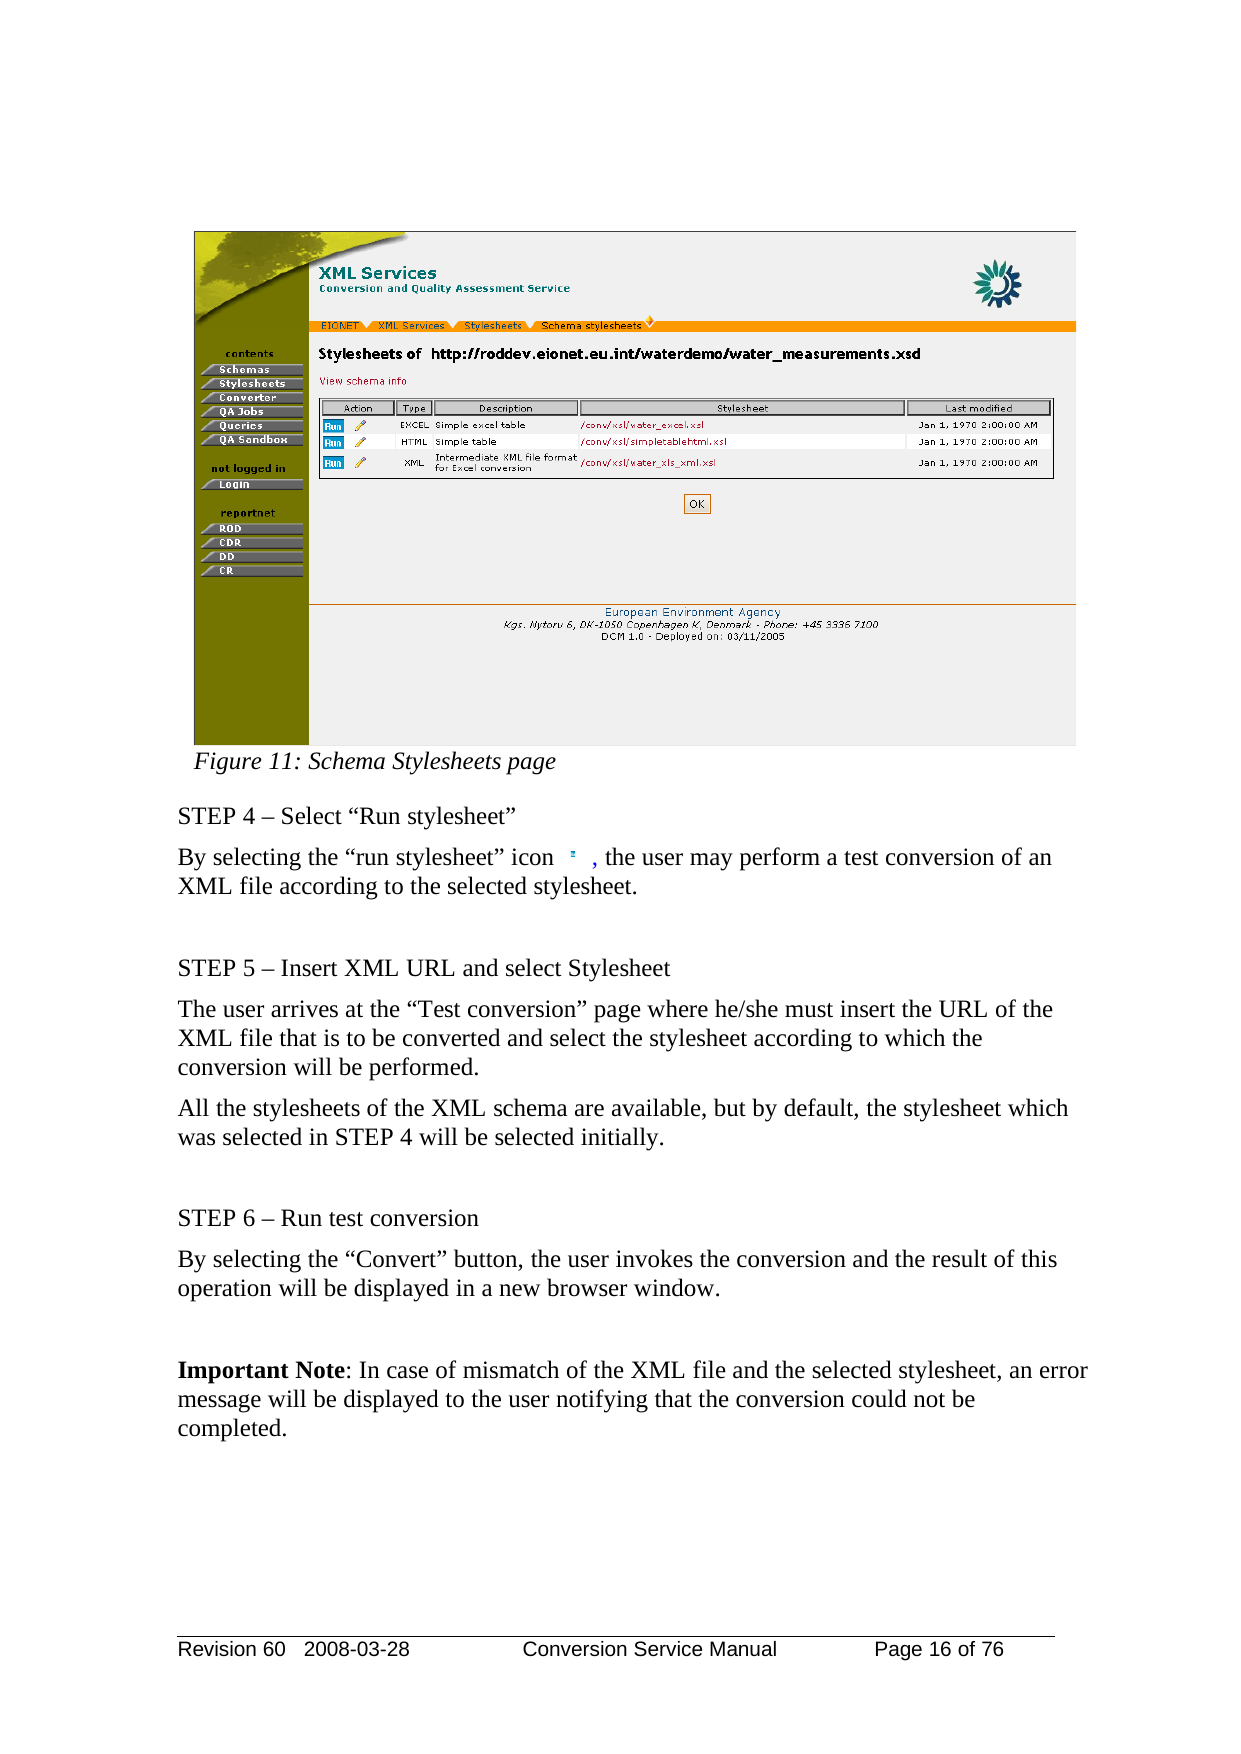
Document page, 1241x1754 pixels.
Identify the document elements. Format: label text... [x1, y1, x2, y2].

text Figure 11: Schema Stylesheets page [194, 746, 1076, 775]
text Step 4 – Select “Run stylesheet” [177, 801, 1092, 830]
text Important Note: In case of mismatch of the XML file and the selected stylesheet, an error message will be displayed to the user notifying that the conversion could not be completed. [177, 1355, 1092, 1442]
text All the stylesheets of the XML schema are available, but by default, the stylesheet which was selected in STEP 4 will be selected initially. [177, 1092, 1092, 1151]
picture [193, 231, 1077, 746]
text The user arrives at the “Test conversion” page where he/she must insert the URL of the XML file that is to be converted and select the stylesheet according to which the conversion will be performed. [177, 993, 1092, 1081]
text Step 5 – Insert XML URL and select Stylesheet [177, 953, 1092, 982]
text By selecting the “run stylesheet” icon, the user may perform a test conversion of an XML file according to the selected stylesheet. [177, 842, 1092, 900]
text Step 6 – Run test conversion [177, 1203, 1092, 1232]
text By selecting the “Convert” button, the user invokes the conversion and the result of this operation will be displayed in a new browser window. [177, 1244, 1092, 1302]
